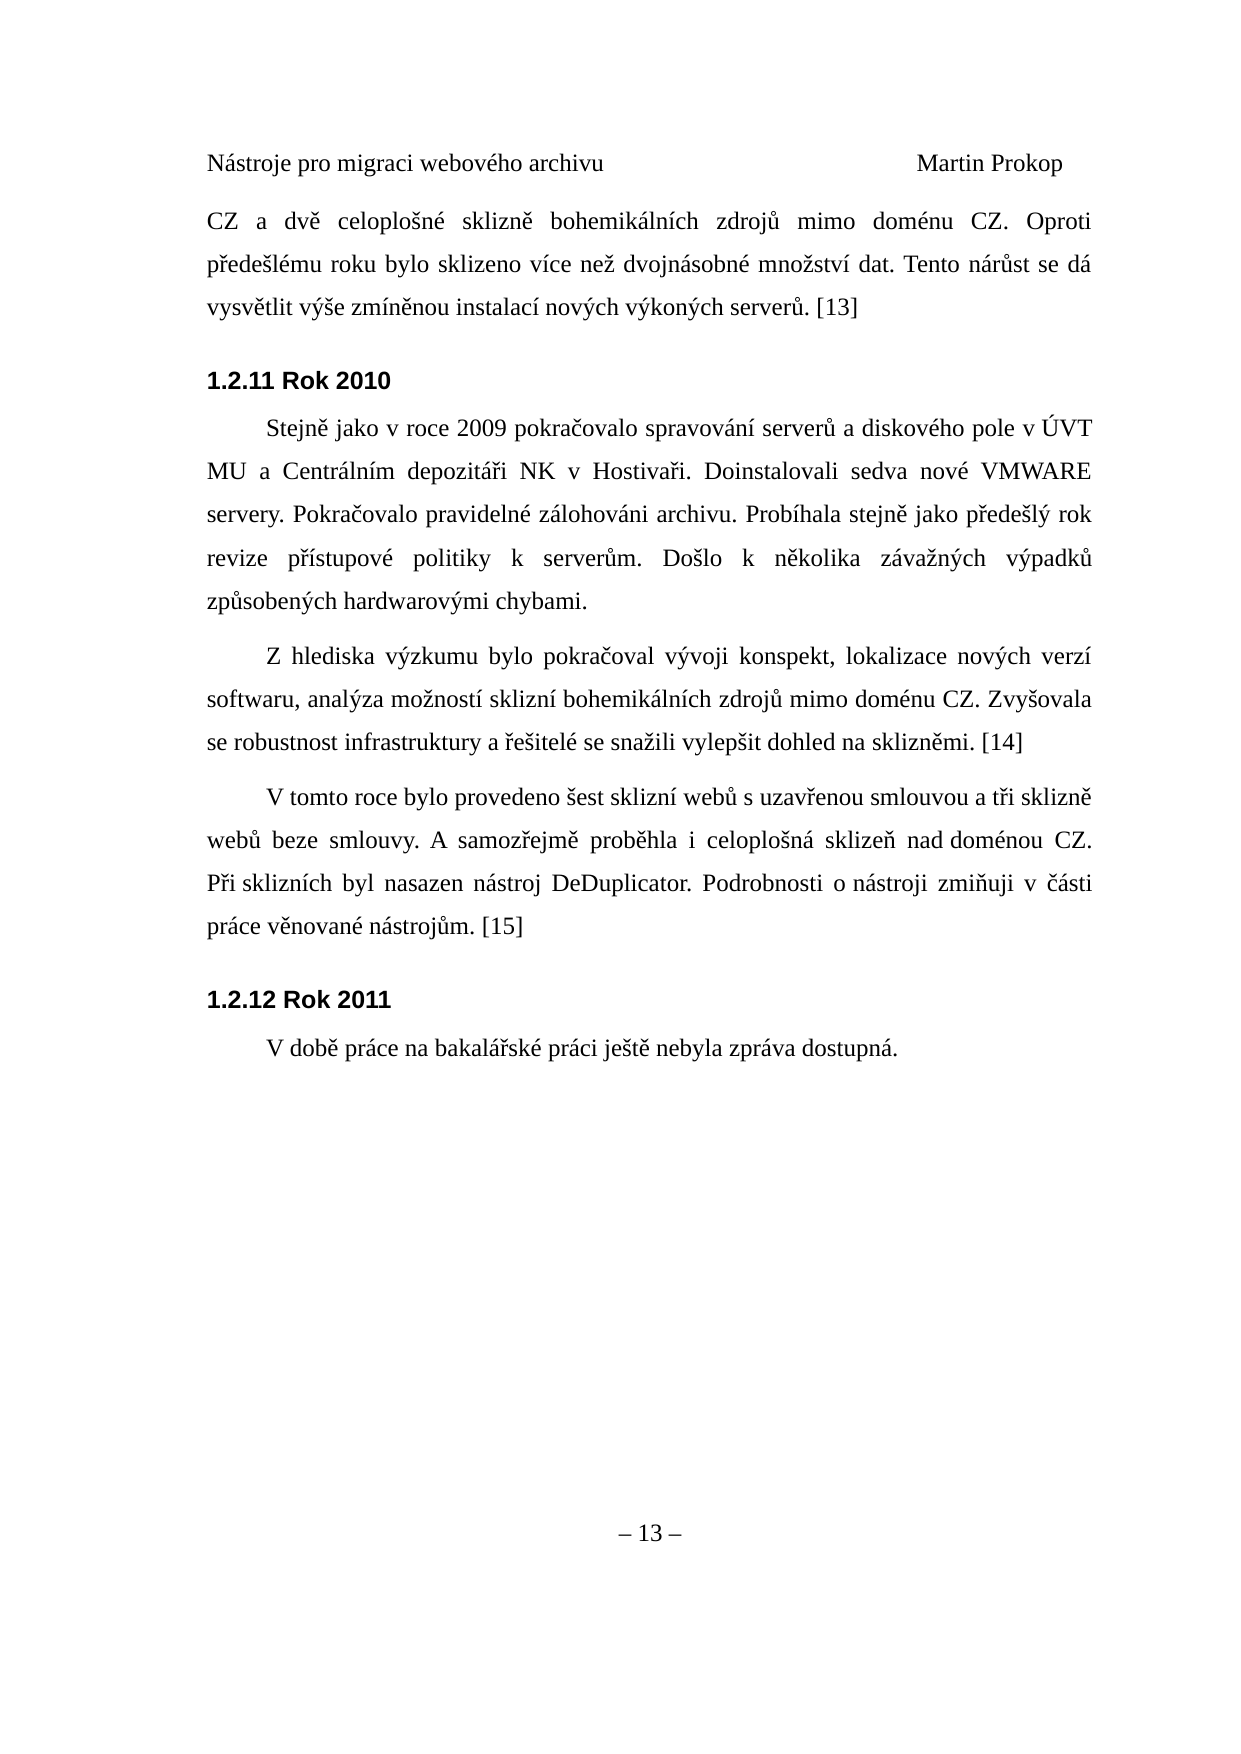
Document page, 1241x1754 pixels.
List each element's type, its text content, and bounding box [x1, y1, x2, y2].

text Stejně jako v roce 2009 pokračovalo spravování serverů a diskového pole v ÚVT MU a Centrálním depozitáři NK v Hostivaři. Doinstalovali sedva nové VMWARE servery. Pokračovalo pravidelné zálohováni archivu. Probíhala stejně jako předešlý rok revize přístupové politiky k serverům. Došlo k několika závažných výpadků způsobených hardwarovými chybami. [207, 413, 1093, 614]
text V době práce na bakalářské práci ještě nebyla zpráva dostupná. [207, 1033, 1093, 1061]
text CZ a dvě celoplošné sklizně bohemikálních zdrojů mimo doménu CZ. Oproti předešlému roku bylo sklizeno více než dvojnásobné množství dat. Tento nárůst se dá vysvětlit výše zmíněnou instalací nových výkoných serverů. [13] [207, 206, 1093, 321]
subtitle 1.2.12 Rok 2011 [207, 986, 1093, 1014]
subtitle 1.2.11 Rok 2010 [207, 366, 1093, 395]
text Z hlediska výzkumu bylo pokračoval vývoji konspekt, lokalizace nových verzí softwaru, analýza možností sklizní bohemikálních zdrojů mimo doménu CZ. Zvyšovala se robustnost infrastruktury a řešitelé se snažili vylepšit dohled na sklizněmi. [14] [207, 641, 1093, 756]
text V tomto roce bylo provedeno šest sklizní webů s uzavřenou smlouvou a tři sklizně webů beze smlouvy. A samozřejmě proběhla i celoplošná sklizeň nad doménou CZ. Při sklizních byl nasazen nástroj DeDuplicator. Podrobnosti o nástroji zmiňuji v části práce věnované nástrojům. [15] [207, 782, 1093, 940]
